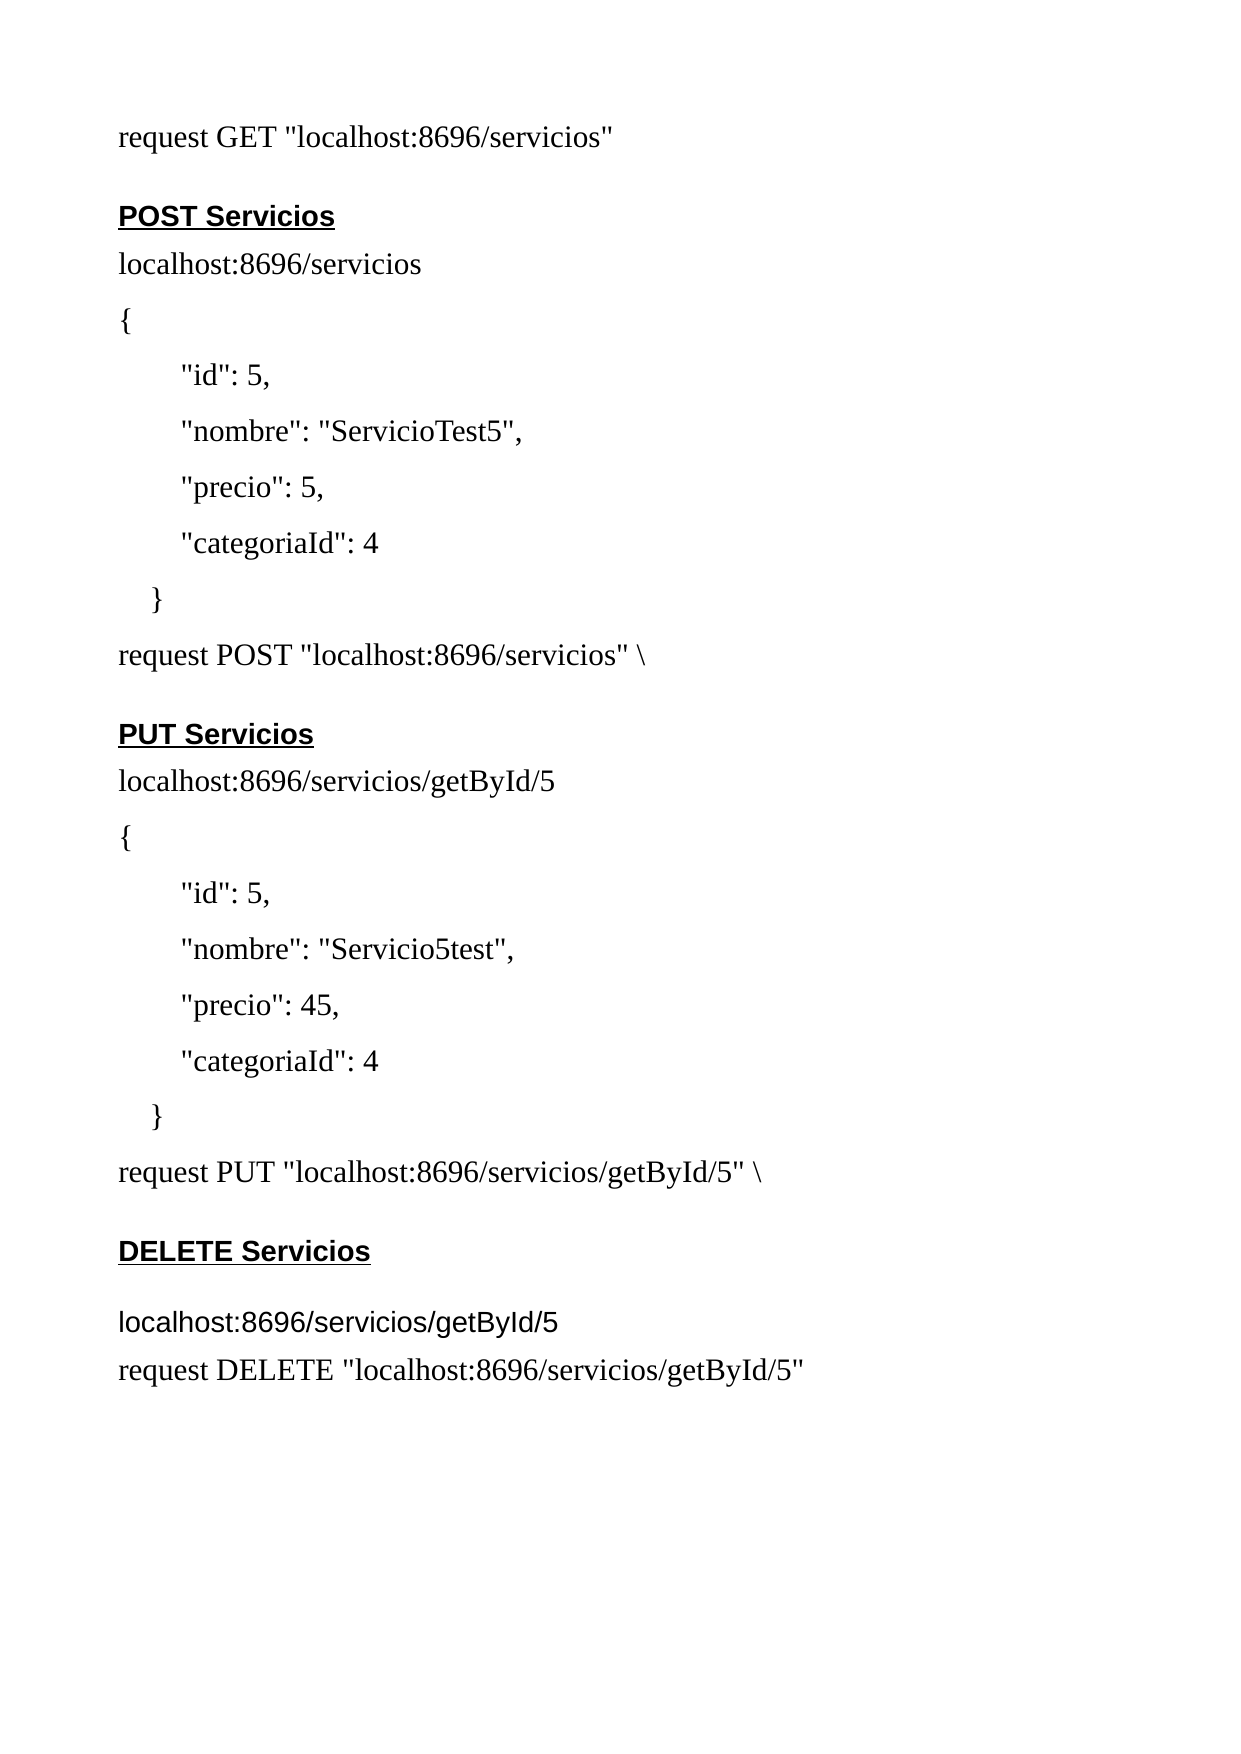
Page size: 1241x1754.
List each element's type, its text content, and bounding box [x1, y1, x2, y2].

text { [118, 818, 1122, 854]
text "nombre": "Servicio5test", [118, 930, 1122, 966]
text "nombre": "ServicioTest5", [118, 412, 1122, 448]
text "categoriaId": 4 [118, 1042, 1122, 1078]
text "categoriaId": 4 [118, 524, 1122, 560]
text { [118, 301, 1122, 337]
text "id": 5, [118, 357, 1122, 393]
subtitle DELETE Servicios [118, 1234, 1122, 1268]
text "precio": 45, [118, 986, 1122, 1022]
text localhost:8696/servicios/getById/5 [118, 763, 1122, 799]
text "precio": 5, [118, 468, 1122, 504]
text request POST "localhost:8696/servicios" \ [118, 636, 1122, 672]
subtitle PUT Servicios [118, 717, 1122, 750]
text localhost:8696/servicios [118, 245, 1122, 281]
text } [118, 580, 1122, 616]
text request PUT "localhost:8696/servicios/getById/5" \ [118, 1153, 1122, 1189]
text "id": 5, [118, 874, 1122, 910]
text request GET "localhost:8696/servicios" [118, 118, 1122, 154]
text request DELETE "localhost:8696/servicios/getById/5" [118, 1351, 1122, 1387]
subtitle localhost:8696/servicios/getById/5 [118, 1305, 1122, 1339]
text } [118, 1098, 1122, 1134]
subtitle POST Servicios [118, 199, 1122, 232]
